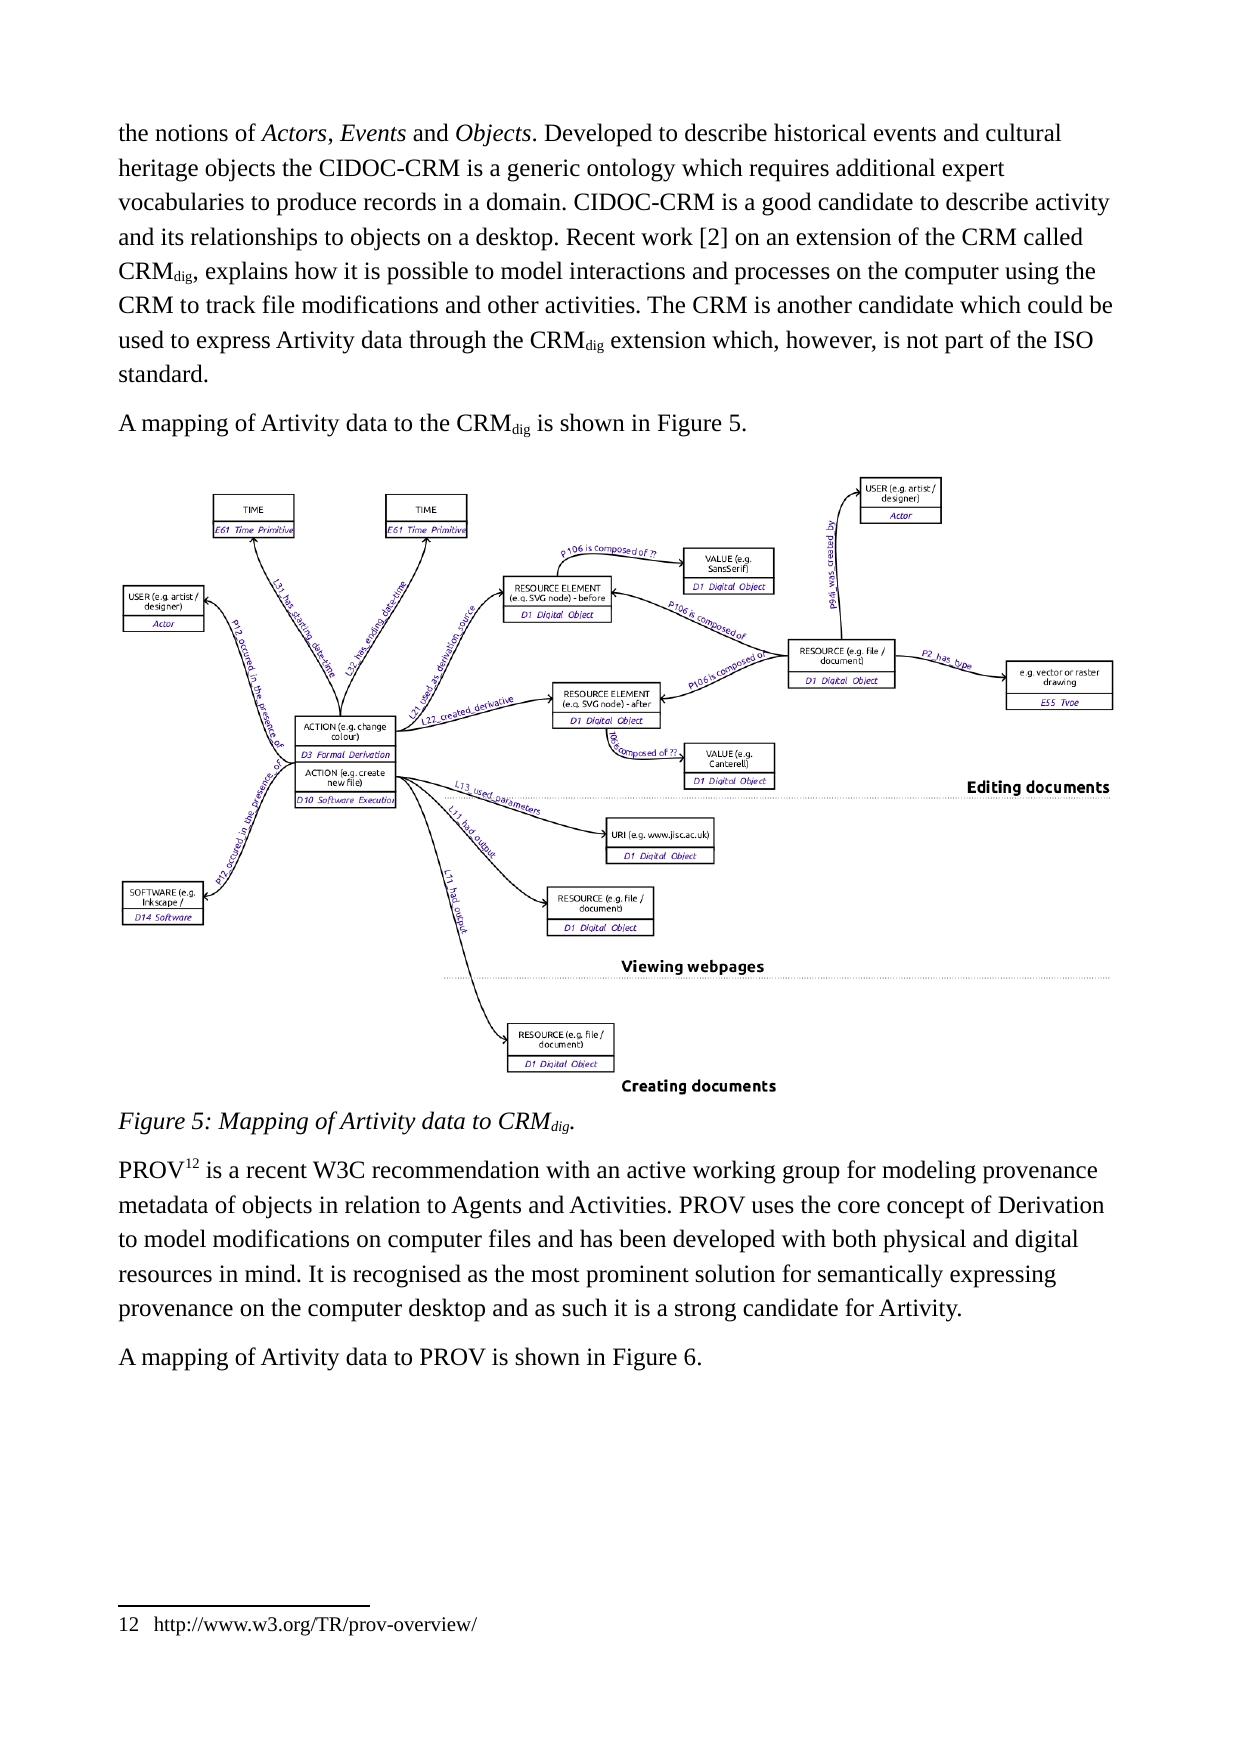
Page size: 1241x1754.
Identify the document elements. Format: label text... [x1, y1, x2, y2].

text A mapping of Artivity data to PROV is shown in Figure 6. [118, 1342, 1122, 1371]
picture [118, 470, 1123, 1107]
text Figure 5: Mapping of Artivity data to CRMdig. [118, 1107, 1122, 1135]
text A mapping of Artivity data to the CRMdig is shown in Figure 5. [118, 408, 1122, 437]
text the notions of Actors, Events and Objects. Developed to describe historical events and cultural heritage objects the CIDOC-CRM is a generic ontology which requires additional expert vocabularies to produce records in a domain. CIDOC-CRM is a good candidate to describe activity and its relationships to objects on a desktop. Recent work [2] on an extension of the CRM called CRMdig, explains how it is possible to model interactions and processes on the computer using the CRM to track file modifications and other activities. The CRM is another candidate which could be used to express Artivity data through the CRMdig extension which, however, is not part of the ISO standard. [118, 118, 1122, 388]
text http://www.w3.org/TR/prov-overview/ [118, 1612, 1122, 1636]
text PROV is a recent W3C recommendation with an active working group for modeling provenance metadata of objects in relation to Agents and Activities. PROV uses the core concept of Derivation to model modifications on computer files and has been developed with both physical and digital resources in mind. It is recognised as the most prominent solution for semantically expressing provenance on the computer desktop and as such it is a strong candidate for Artivity. [118, 1155, 1122, 1322]
